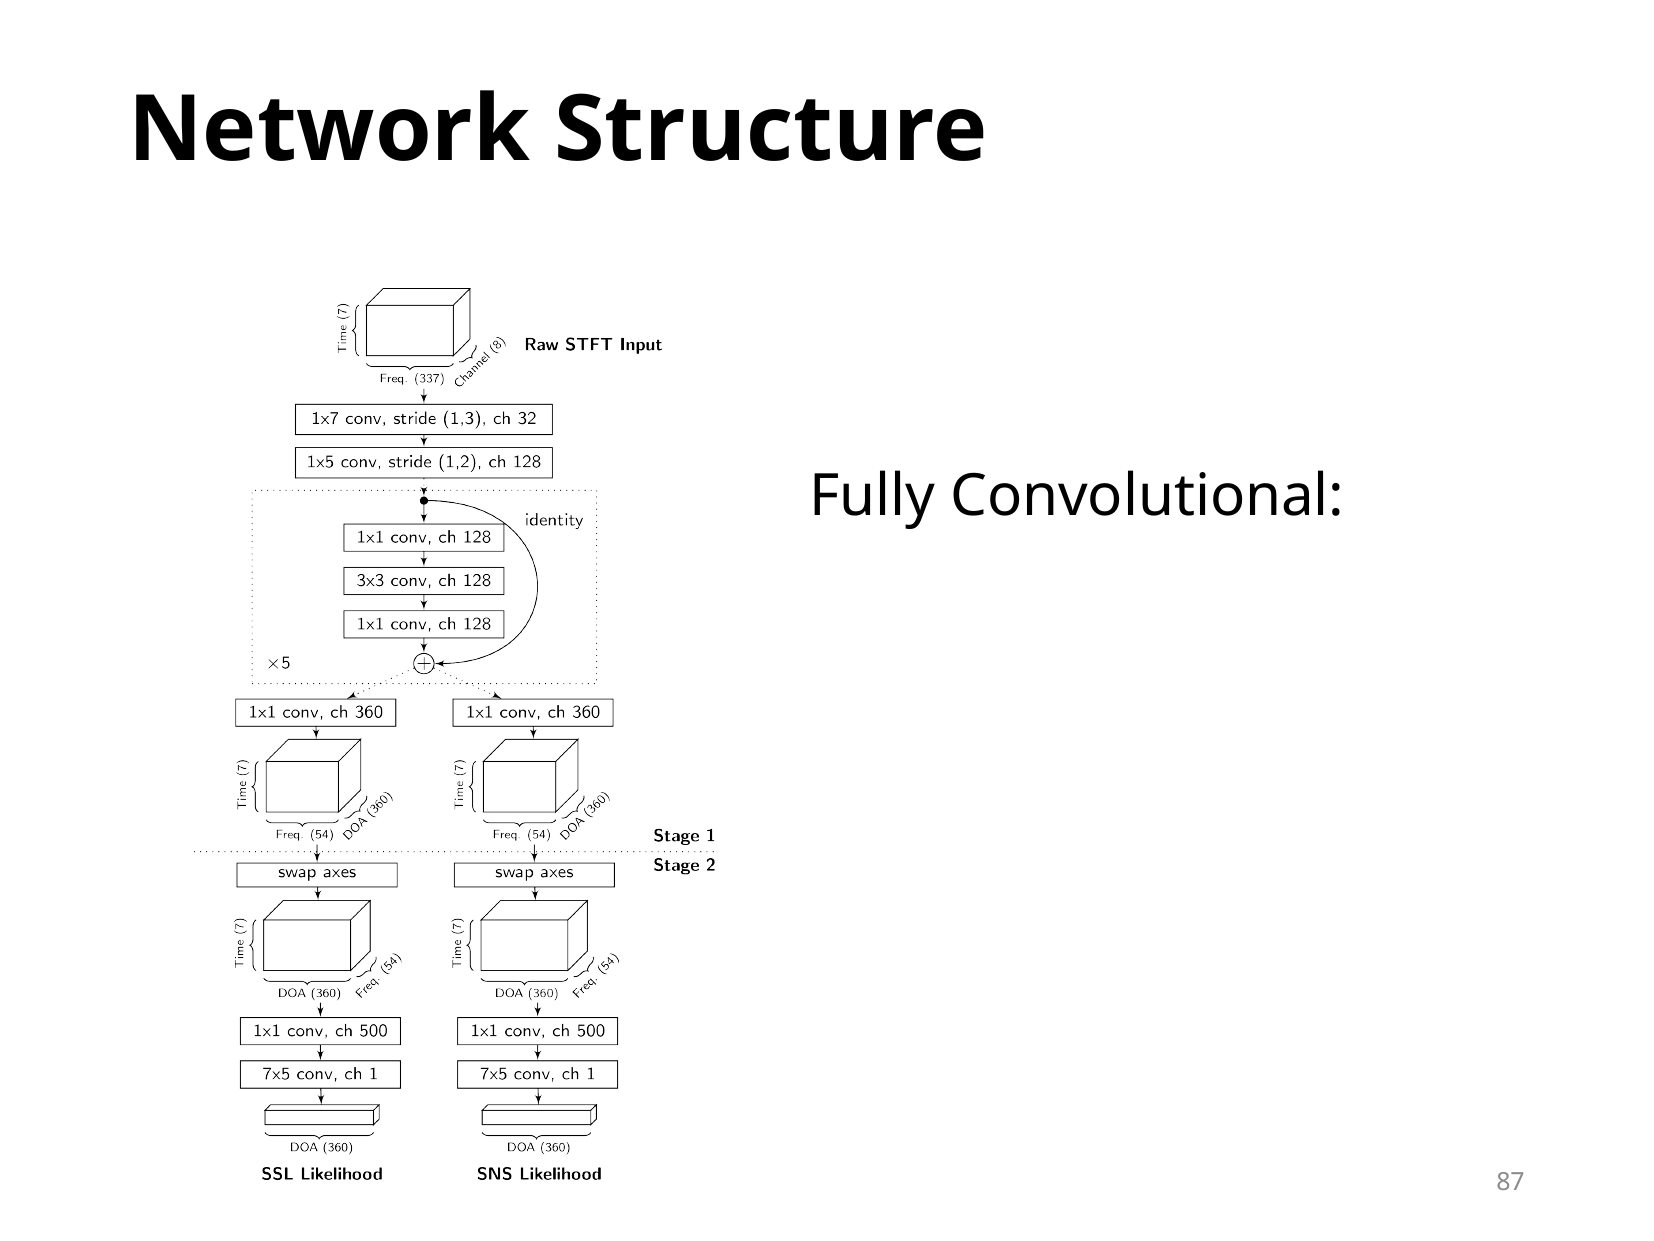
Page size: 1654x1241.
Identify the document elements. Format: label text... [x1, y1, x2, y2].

picture [187, 288, 722, 1186]
title Network Structure [113, 65, 1540, 306]
slide_number [1167, 1149, 1540, 1216]
text_box Fully Convolutional: [794, 450, 1603, 535]
